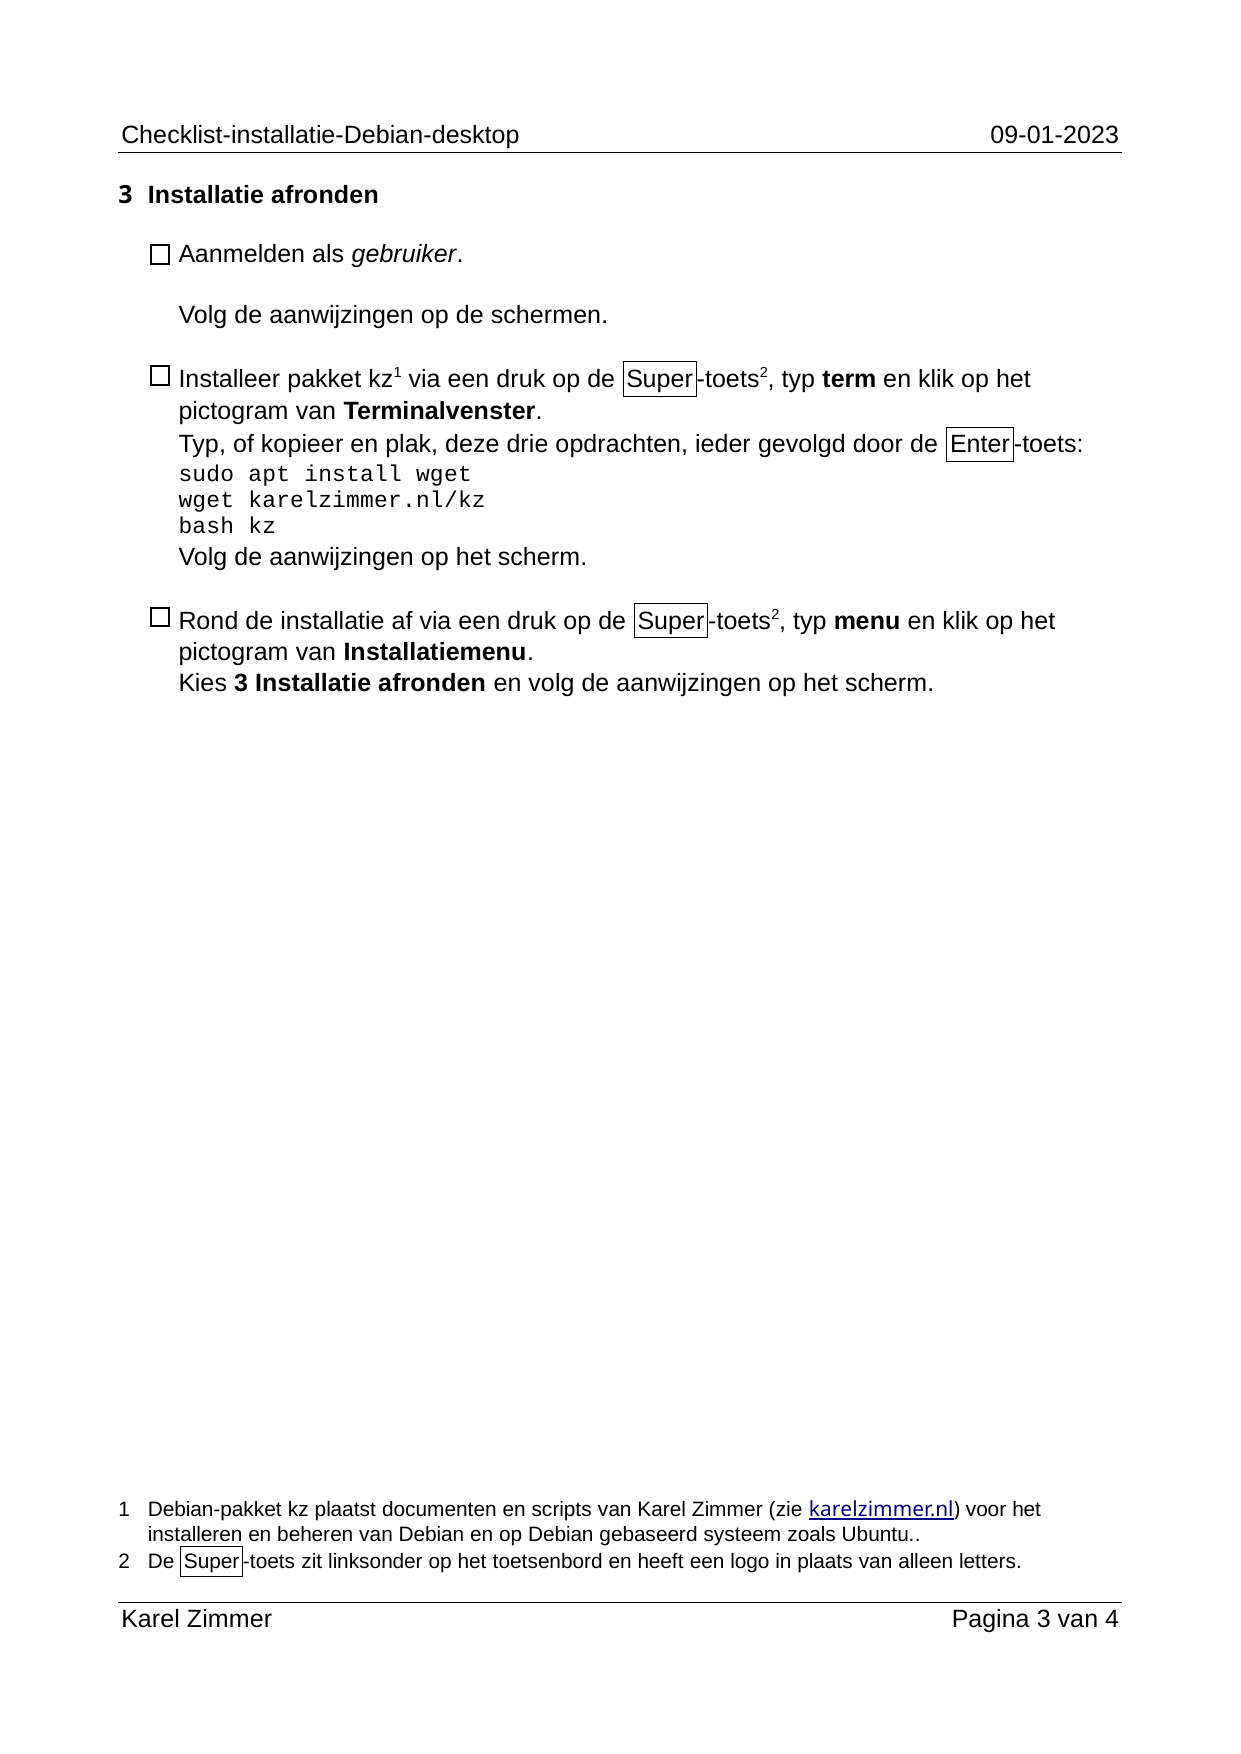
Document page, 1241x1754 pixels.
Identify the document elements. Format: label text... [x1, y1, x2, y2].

table_header Aanmelden als gebruiker. [177, 239, 1121, 269]
table_cell Rond de installatie af via een druk op de Super-toets2, typ menu en klik op het pictogram van Installatiemenu. [177, 602, 1121, 667]
table_cell [141, 269, 177, 300]
list Installatie afronden [118, 177, 1122, 211]
table_cell [141, 541, 177, 572]
table_cell Installeer pakket kz via een druk op de Super-toets, typ term en klik op het pictogram van Terminalvenster. [177, 360, 1121, 426]
table_cell [141, 300, 177, 330]
table_cell Volg de aanwijzingen op de schermen. [177, 300, 1121, 330]
table_cell [177, 572, 1121, 602]
table_cell Kies 3 Installatie afronden en volg de aanwijzingen op het scherm. [177, 667, 1121, 698]
table_cell [141, 330, 177, 360]
table_cell [141, 572, 177, 602]
table_cell [141, 426, 177, 541]
table_cell [141, 360, 177, 426]
table_cell [177, 269, 1121, 300]
table_cell Volg de aanwijzingen op het scherm. [177, 541, 1121, 572]
table_header [141, 239, 177, 269]
table_cell [141, 602, 177, 667]
table_cell [177, 330, 1121, 360]
table_cell Typ, of kopieer en plak, deze drie opdrachten, ieder gevolgd door de Enter-toets: sudo apt install wget wget karelzimmer.nl/kz bash kz [177, 426, 1121, 541]
table_cell [141, 667, 177, 698]
